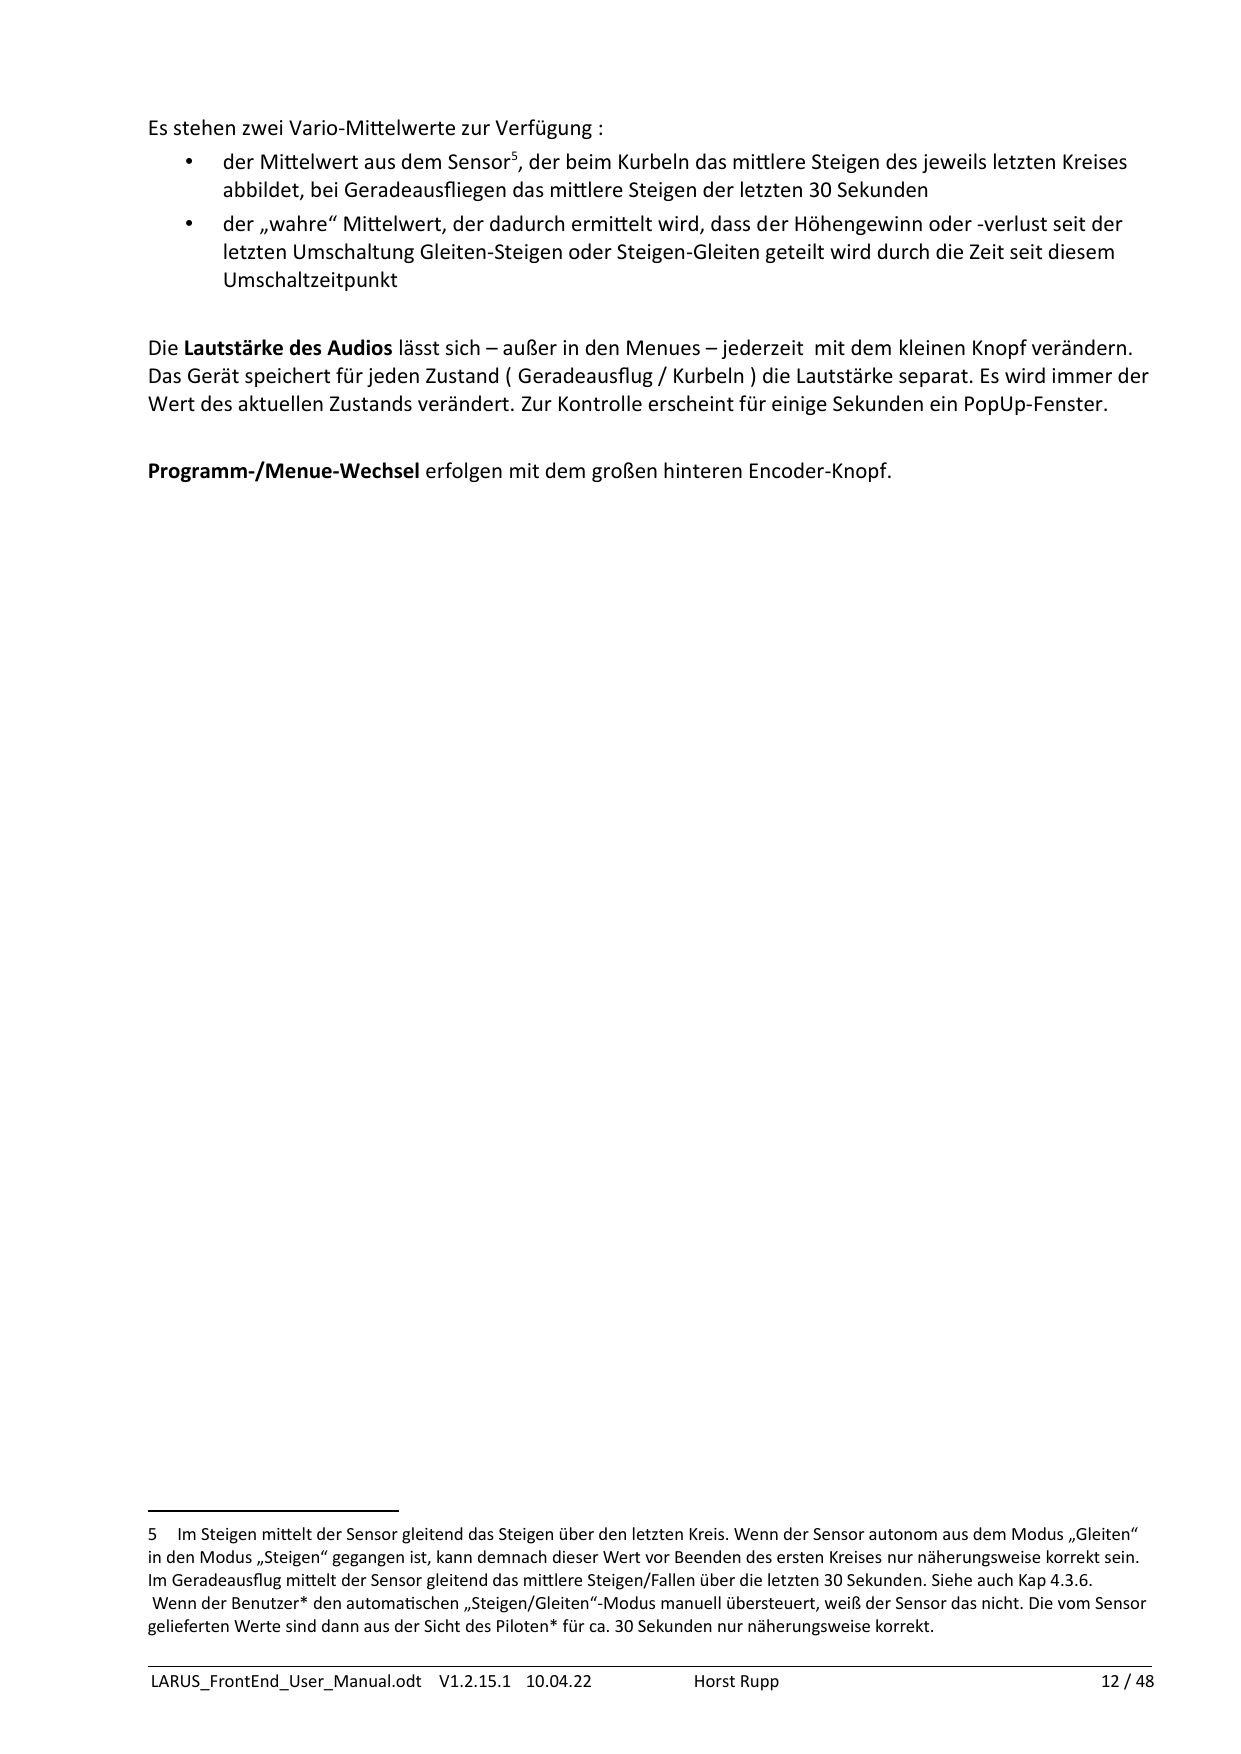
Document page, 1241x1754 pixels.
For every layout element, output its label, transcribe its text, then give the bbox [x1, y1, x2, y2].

list Im Steigen mittelt der Sensor gleitend das Steigen über den letzten Kreis. Wenn der Sensor autonom aus dem Modus „Gleiten“ in den Modus „Steigen“ gegangen ist, kann demnach dieser Wert vor Beenden des ersten Kreises nur näherungsweise korrekt sein. Im Geradeausflug mittelt der Sensor gleitend das mittlere Steigen/Fallen über die letzten 30 Sekunden. Siehe auch Kap 4.3.6. Wenn der Benutzer* den automatischen „Steigen/Gleiten“-Modus manuell übersteuert, weiß der Sensor das nicht. Die vom Sensor gelieferten Werte sind dann aus der Sicht des Piloten* für ca. 30 Sekunden nur näherungsweise korrekt. [148, 1523, 1152, 1660]
text Es stehen zwei Vario-Mittelwerte zur Verfügung : [148, 113, 1152, 141]
text Die Lautstärke des Audios lässt sich – außer in den Menues – jederzeit mit dem kleinen Knopf verändern. Das Gerät speichert für jeden Zustand ( Geradeausflug / Kurbeln ) die Lautstärke separat. Es wird immer der Wert des aktuellen Zustands verändert. Zur Kontrolle erscheint für einige Sekunden ein PopUp-Fenster. [148, 333, 1152, 417]
text Programm-/Menue-Wechsel erfolgen mit dem großen hinteren Encoder-Knopf. [148, 456, 1152, 484]
list der „wahre“ Mittelwert, der dadurch ermittelt wird, dass der Höhengewinn oder -verlust seit der letzten Umschaltung Gleiten-Steigen oder Steigen-Gleiten geteilt wird durch die Zeit seit diesem Umschaltzeitpunkt [185, 209, 1152, 293]
list der Mittelwert aus dem Sensor, der beim Kurbeln das mittlere Steigen des jeweils letzten Kreises abbildet, bei Geradeausfliegen das mittlere Steigen der letzten 30 Sekunden [185, 147, 1152, 203]
